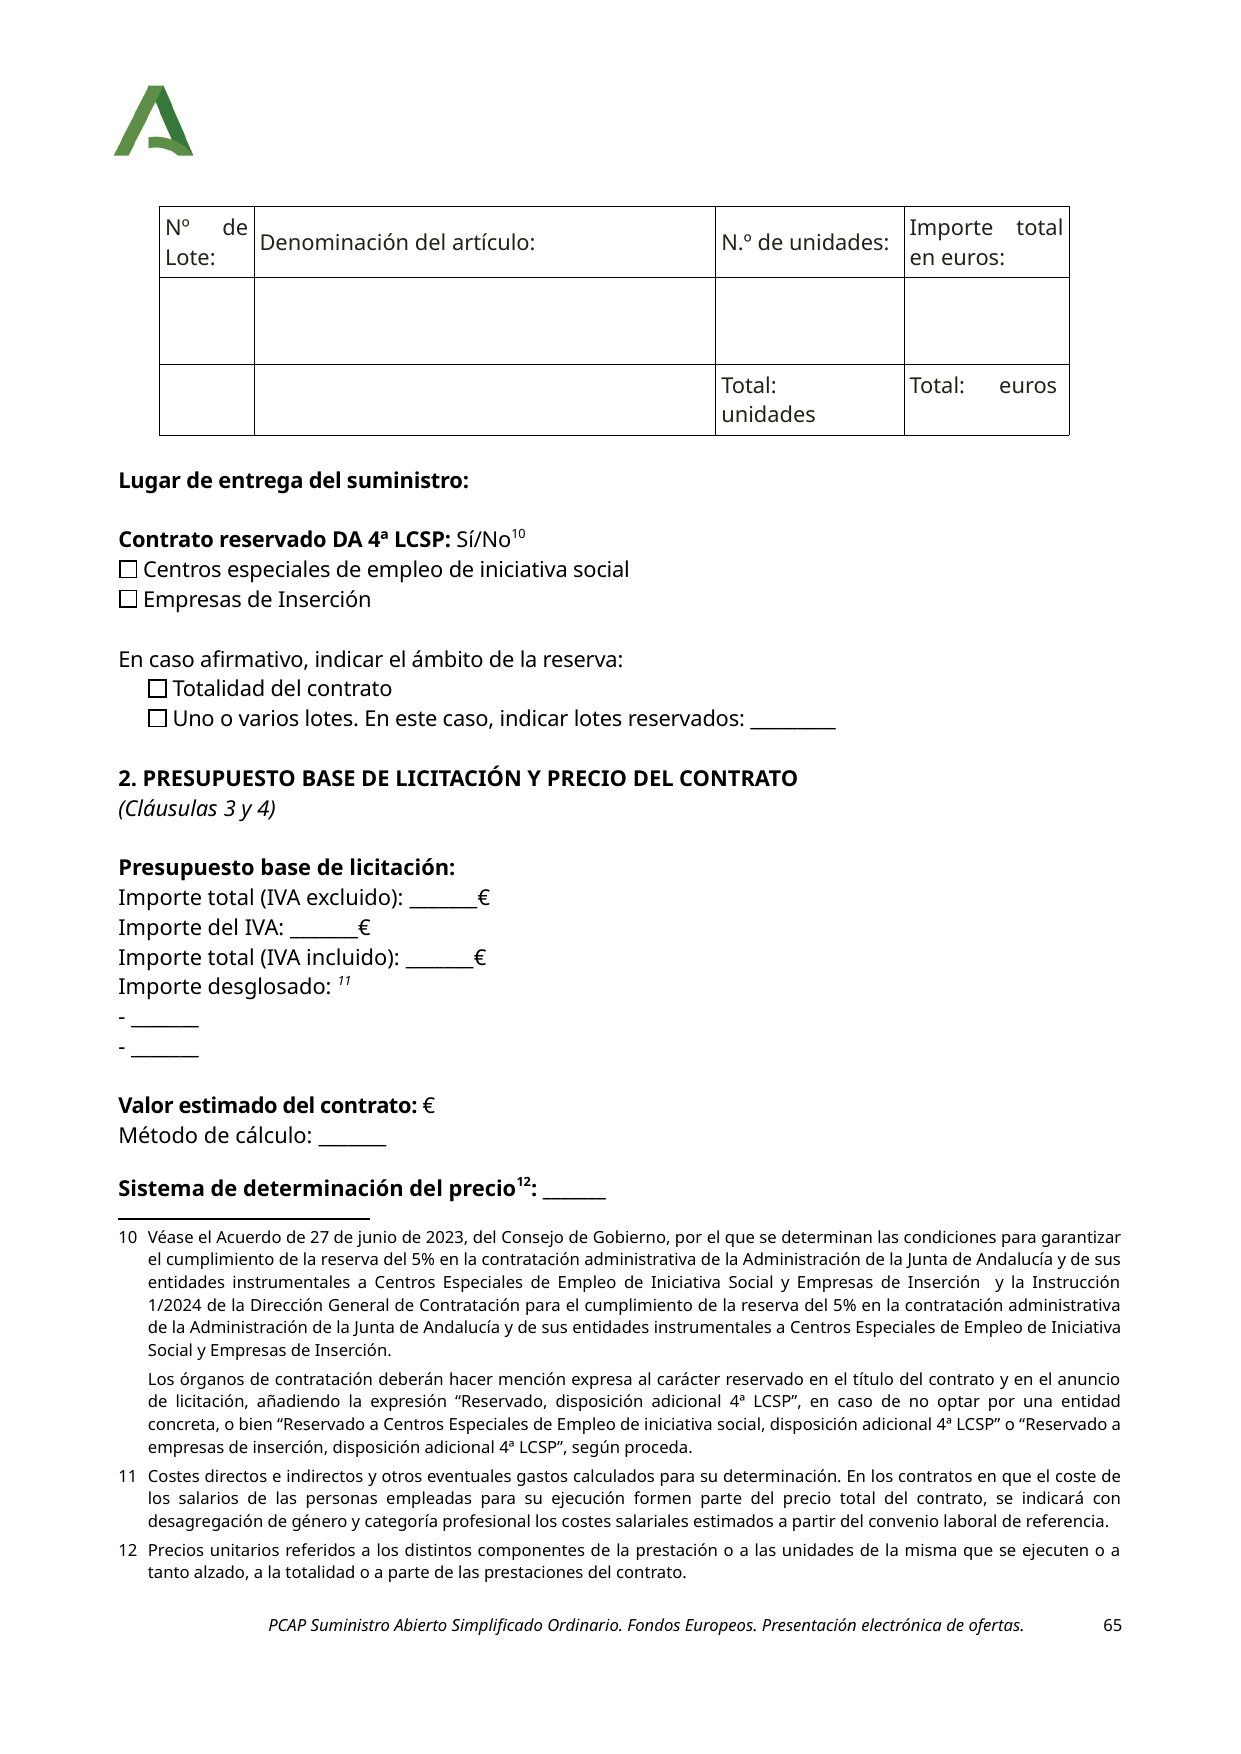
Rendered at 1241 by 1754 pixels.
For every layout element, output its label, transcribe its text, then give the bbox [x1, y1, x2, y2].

table_cell [255, 365, 715, 435]
text Véase el Acuerdo de 27 de junio de 2023, del Consejo de Gobierno, por el que se determinan las condiciones para garantizar el cumplimiento de la reserva del 5% en la contratación administrativa de la Administración de la Junta de Andalucía y de sus entidades instrumentales a Centros Especiales de Empleo de Iniciativa Social y Empresas de Inserción y la Instrucción 1/2024 de la Dirección General de Contratación para el cumplimiento de la reserva del 5% en la contratación administrativa de la Administración de la Junta de Andalucía y de sus entidades instrumentales a Centros Especiales de Empleo de Iniciativa Social y Empresas de Inserción. [118, 1225, 1122, 1361]
table_cell [160, 365, 254, 435]
table_header Importe total en euros: [905, 207, 1069, 277]
text Contrato reservado DA 4ª LCSP: Sí/No [118, 524, 1122, 554]
table_cell [716, 278, 904, 364]
text En caso afirmativo, indicar el ámbito de la reserva: [118, 643, 1122, 673]
table_header N.º de unidades: [716, 207, 904, 277]
text Totalidad del contrato [148, 673, 1122, 703]
text Método de cálculo: _______ [118, 1120, 1122, 1150]
table_cell [905, 278, 1069, 364]
text - _______ [118, 1031, 1122, 1061]
text Importe total (IVA excluido): _______€ [118, 882, 1122, 912]
text Sistema de determinación del precio: _______ [118, 1173, 1122, 1202]
text Costes directos e indirectos y otros eventuales gastos calculados para su determinación. En los contratos en que el coste de los salarios de las personas empleadas para su ejecución formen parte del precio total del contrato, se indicará con desagregación de género y categoría profesional los costes salariales estimados a partir del convenio laboral de referencia. [118, 1464, 1122, 1532]
text Importe del IVA: _______€ [118, 912, 1122, 941]
text Precios unitarios referidos a los distintos componentes de la prestación o a las unidades de la misma que se ejecuten o a tanto alzado, a la totalidad o a parte de las prestaciones del contrato. [118, 1538, 1122, 1584]
text Lugar de entrega del suministro: [118, 465, 1122, 494]
table_cell Total: unidades [716, 365, 904, 435]
text Importe total (IVA incluido): _______€ [118, 941, 1122, 971]
text Centros especiales de empleo de iniciativa social [118, 554, 1122, 584]
picture [109, 81, 198, 160]
text Los órganos de contratación deberán hacer mención expresa al carácter reservado en el título del contrato y en el anuncio de licitación, añadiendo la expresión “Reservado, disposición adicional 4ª LCSP”, en caso de no optar por una entidad concreta, o bien “Reservado a Centros Especiales de Empleo de iniciativa social, disposición adicional 4ª LCSP” o “Reservado a empresas de inserción, disposición adicional 4ª LCSP”, según proceda. [118, 1367, 1122, 1458]
text Importe desglosado: [118, 971, 1122, 1001]
text Uno o varios lotes. En este caso, indicar lotes reservados: _________ [148, 703, 1122, 733]
table_header Denominación del artículo: [255, 207, 715, 277]
text Valor estimado del contrato: € [118, 1090, 1122, 1120]
text - _______ [118, 1001, 1122, 1031]
table_header Nº de Lote: [160, 207, 254, 277]
text Empresas de Inserción [118, 584, 1122, 614]
text (Cláusulas 3 y 4) [118, 792, 1122, 822]
text Presupuesto base de licitación: [118, 852, 1122, 882]
table_cell [160, 278, 254, 364]
table_cell Total: euros [905, 365, 1069, 435]
table_cell [255, 278, 715, 364]
text 2. PRESUPUESTO BASE DE LICITACIÓN Y PRECIO DEL CONTRATO [118, 763, 1122, 792]
